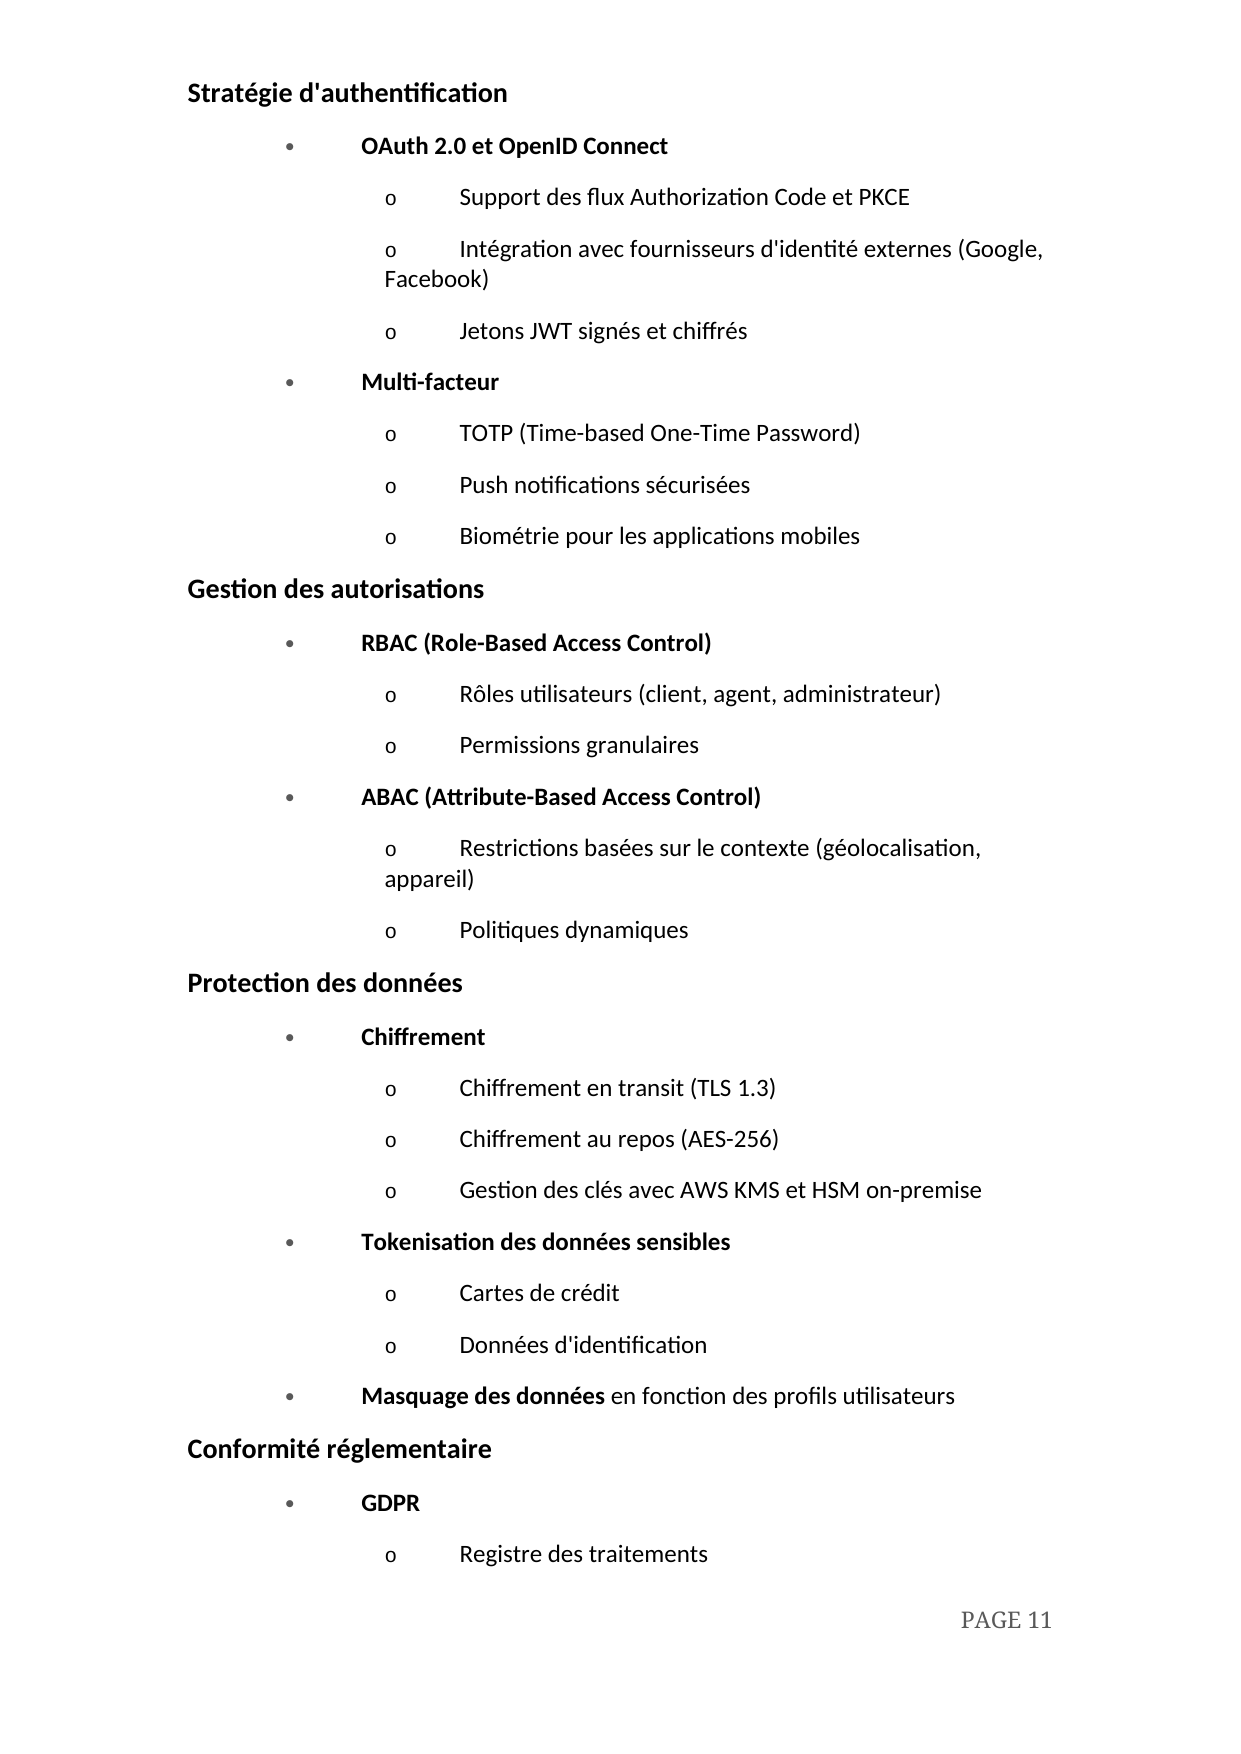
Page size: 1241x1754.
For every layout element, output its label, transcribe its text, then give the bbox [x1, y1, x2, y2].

list Registre des traitements [384, 1538, 1053, 1568]
list Intégration avec fournisseurs d'identité externes (Google, Facebook) [384, 233, 1053, 294]
list TOTP (Time-based One-Time Password) [384, 417, 1053, 448]
list RBAC (Role-Based Access Control) [286, 627, 1053, 657]
list Support des flux Authorization Code et PKCE [384, 182, 1053, 212]
list Chiffrement au repos (AES-256) [384, 1123, 1053, 1154]
list Données d'identification [384, 1329, 1053, 1359]
list Cartes de crédit [384, 1277, 1053, 1308]
subtitle Protection des données [187, 965, 1053, 1000]
list Restrictions basées sur le contexte (géolocalisation, appareil) [384, 832, 1053, 893]
list Chiffrement [286, 1021, 1053, 1051]
list Masquage des données en fonction des profils utilisateurs [286, 1380, 1053, 1411]
list Biométrie pour les applications mobiles [384, 520, 1053, 551]
list Politiques dynamiques [384, 914, 1053, 944]
list GDPR [286, 1487, 1053, 1517]
list Multi-facteur [286, 366, 1053, 397]
list Rôles utilisateurs (client, agent, administrateur) [384, 678, 1053, 709]
subtitle Stratégie d'authentification [187, 75, 1053, 109]
list Permissions granulaires [384, 729, 1053, 760]
list Gestion des clés avec AWS KMS et HSM on-premise [384, 1175, 1053, 1205]
list ABAC (Attribute-Based Access Control) [286, 781, 1053, 811]
list Tokenisation des données sensibles [286, 1226, 1053, 1257]
list OAuth 2.0 et OpenID Connect [286, 130, 1053, 161]
subtitle Gestion des autorisations [187, 572, 1053, 606]
subtitle Conformité réglementaire [187, 1431, 1053, 1466]
list Jetons JWT signés et chiffrés [384, 315, 1053, 345]
list Push notifications sécurisées [384, 469, 1053, 499]
list Chiffrement en transit (TLS 1.3) [384, 1072, 1053, 1102]
